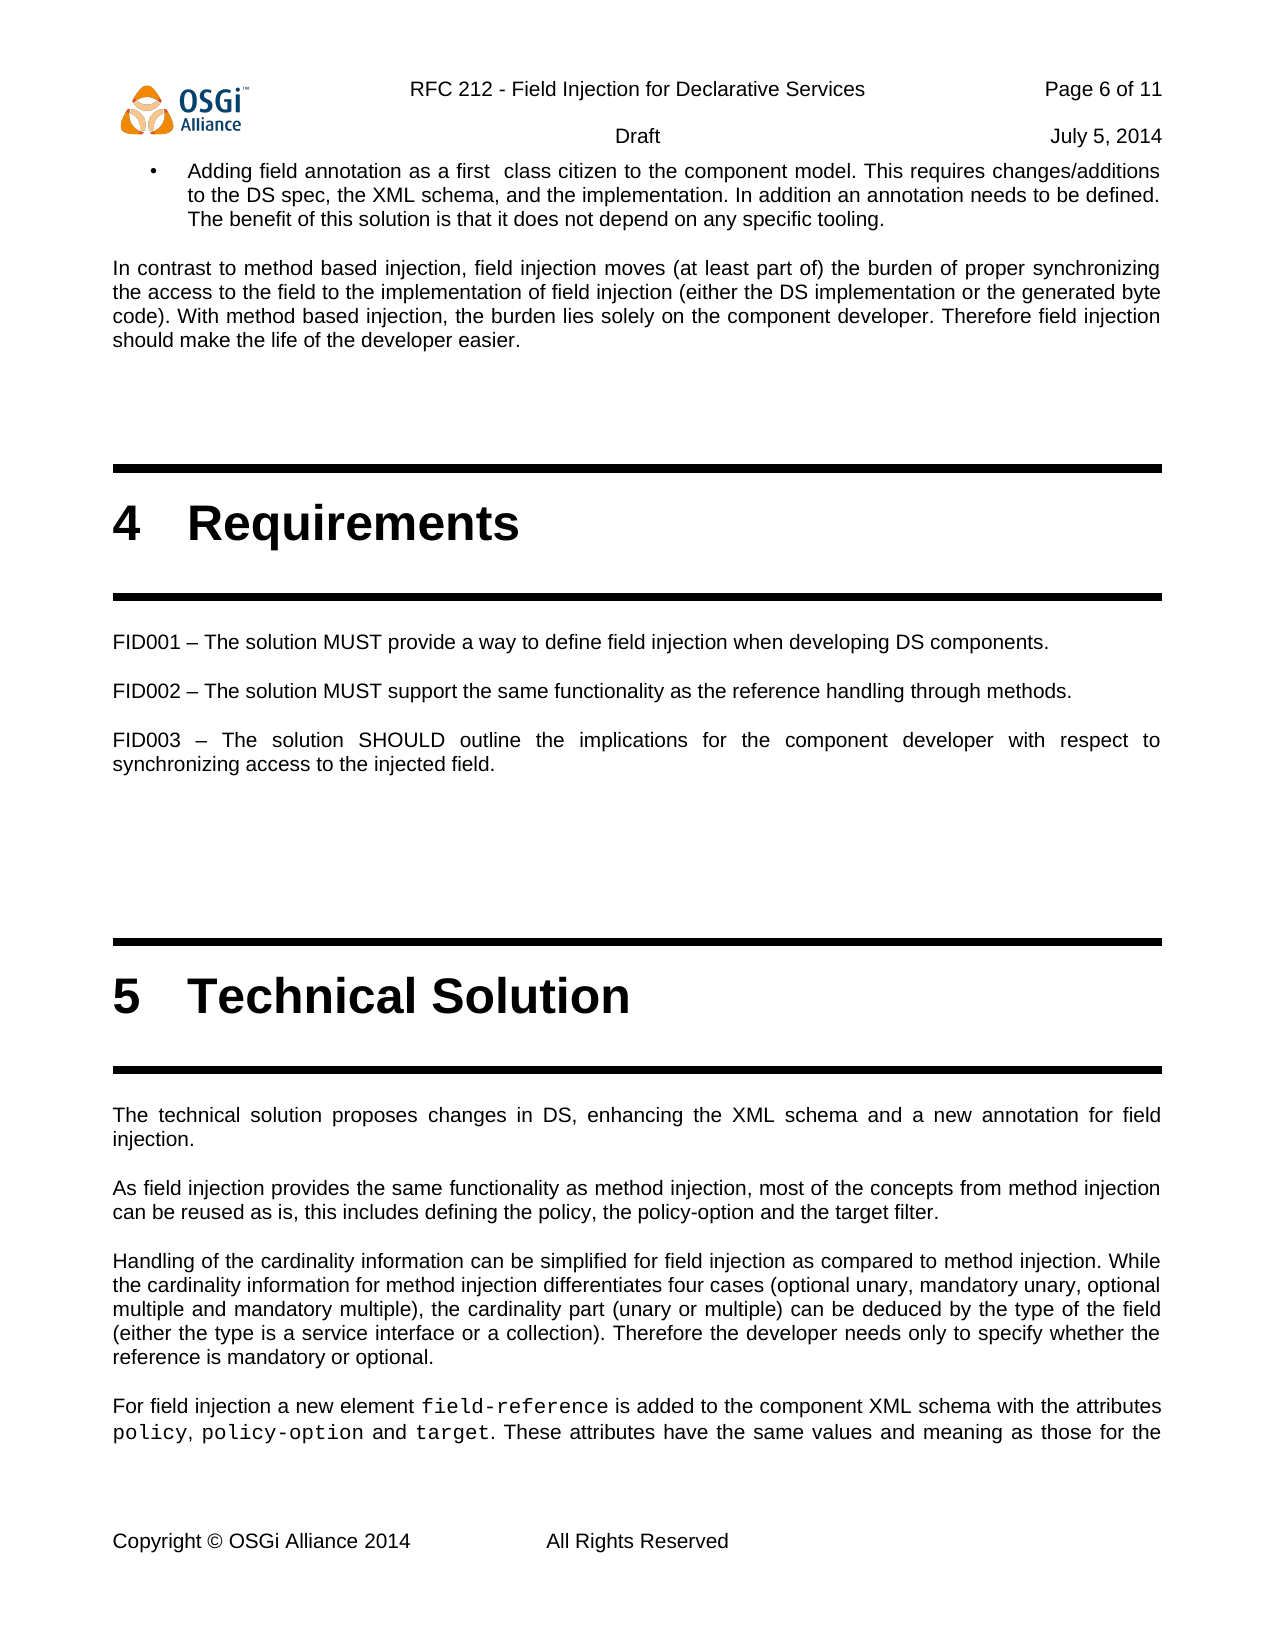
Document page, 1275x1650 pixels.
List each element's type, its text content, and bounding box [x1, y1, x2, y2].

subtitle Technical Solution [112, 939, 1162, 1074]
list Adding field annotation as a first class citizen to the component model. This requires changes/additions to the DS spec, the XML schema, and the implementation. In addition an annotation needs to be defined. The benefit of this solution is that it does not depend on any specific tooling. [150, 159, 1162, 231]
text FID001 – The solution MUST provide a way to define field injection when developing DS components. [112, 630, 1162, 654]
subtitle Requirements [112, 465, 1162, 601]
text As field injection provides the same functionality as method injection, most of the concepts from method injection can be reused as is, this includes defining the policy, the policy-option and the target filter. [112, 1176, 1162, 1224]
text FID003 – The solution SHOULD outline the implications for the component developer with respect to synchronizing access to the injected field. [112, 728, 1162, 776]
text Handling of the cardinality information can be simplified for field injection as compared to method injection. While the cardinality information for method injection differentiates four cases (optional unary, mandatory unary, optional multiple and mandatory multiple), the cardinality part (unary or multiple) can be deduced by the type of the field (either the type is a service interface or a collection). Therefore the developer needs only to specify whether the reference is mandatory or optional. [112, 1249, 1162, 1369]
text In contrast to method based injection, field injection moves (at least part of) the burden of proper synchronizing the access to the field to the implementation of field injection (either the DS implementation or the generated byte code). With method based injection, the burden lies solely on the component developer. Therefore field injection should make the life of the developer easier. [112, 256, 1162, 352]
text For field injection a new element field-reference is added to the component XML schema with the attributes policy, policy-option and target. These attributes have the same values and meaning as those for the [112, 1394, 1162, 1446]
picture [113, 78, 257, 142]
text FID002 – The solution MUST support the same functionality as the reference handling through methods. [112, 679, 1162, 703]
text The technical solution proposes changes in DS, enhancing the XML schema and a new annotation for field injection. [112, 1103, 1162, 1151]
